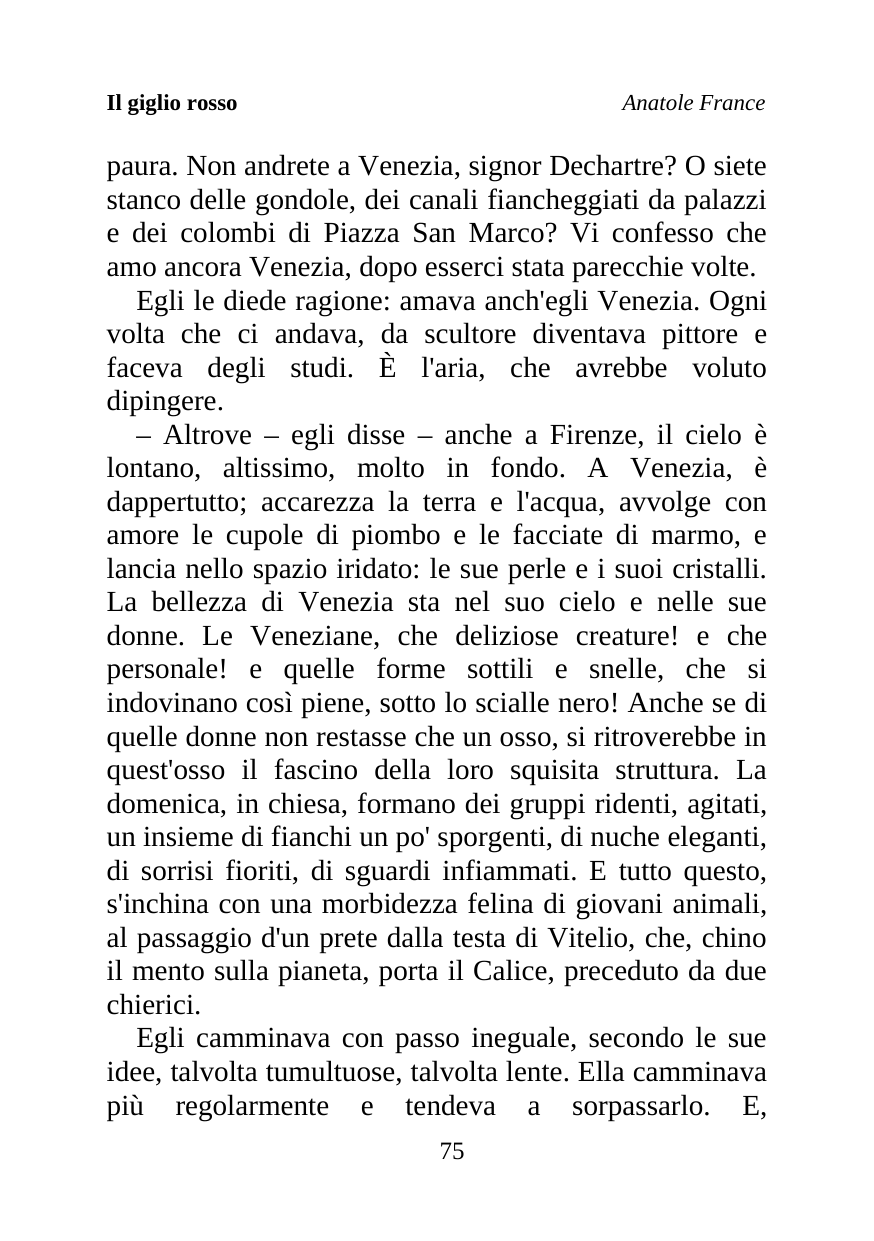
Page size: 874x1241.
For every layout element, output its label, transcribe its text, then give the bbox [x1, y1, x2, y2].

text – Altrove – egli disse – anche a Firenze, il cielo è lontano, altissimo, molto in fondo. A Venezia, è dappertutto; accarezza la terra e l'acqua, avvolge con amore le cupole di piombo e le facciate di marmo, e lancia nello spazio iridato: le sue perle e i suoi cristalli. La bellezza di Venezia sta nel suo cielo e nelle sue donne. Le Veneziane, che deliziose creature! e che personale! e quelle forme sottili e snelle, che si indovinano così piene, sotto lo scialle nero! Anche se di quelle donne non restasse che un osso, si ritroverebbe in quest'osso il fascino della loro squisita struttura. La domenica, in chiesa, formano dei gruppi ridenti, agitati, un insieme di fianchi un po' sporgenti, di nuche eleganti, di sorrisi fioriti, di sguardi infiammati. E tutto questo, s'inchina con una morbidezza felina di giovani animali, al passaggio d'un prete dalla testa di Vitelio, che, chino il mento sulla pianeta, porta il Calice, preceduto da due chierici. [106, 417, 768, 1021]
text Egli camminava con passo ineguale, secondo le sue idee, talvolta tumultuose, talvolta lente. Ella camminava più regolarmente e tendeva a sorpassarlo. E, [106, 1021, 768, 1121]
text Egli le diede ragione: amava anch'egli Venezia. Ogni volta che ci andava, da scultore diventava pittore e faceva degli studi. È l'aria, che avrebbe voluto dipingere. [106, 283, 768, 417]
text paura. Non andrete a Venezia, signor Dechartre? O siete stanco delle gondole, dei canali fiancheggiati da palazzi e dei colombi di Piazza San Marco? Vi confesso che amo ancora Venezia, dopo esserci stata parecchie volte. [106, 148, 768, 283]
